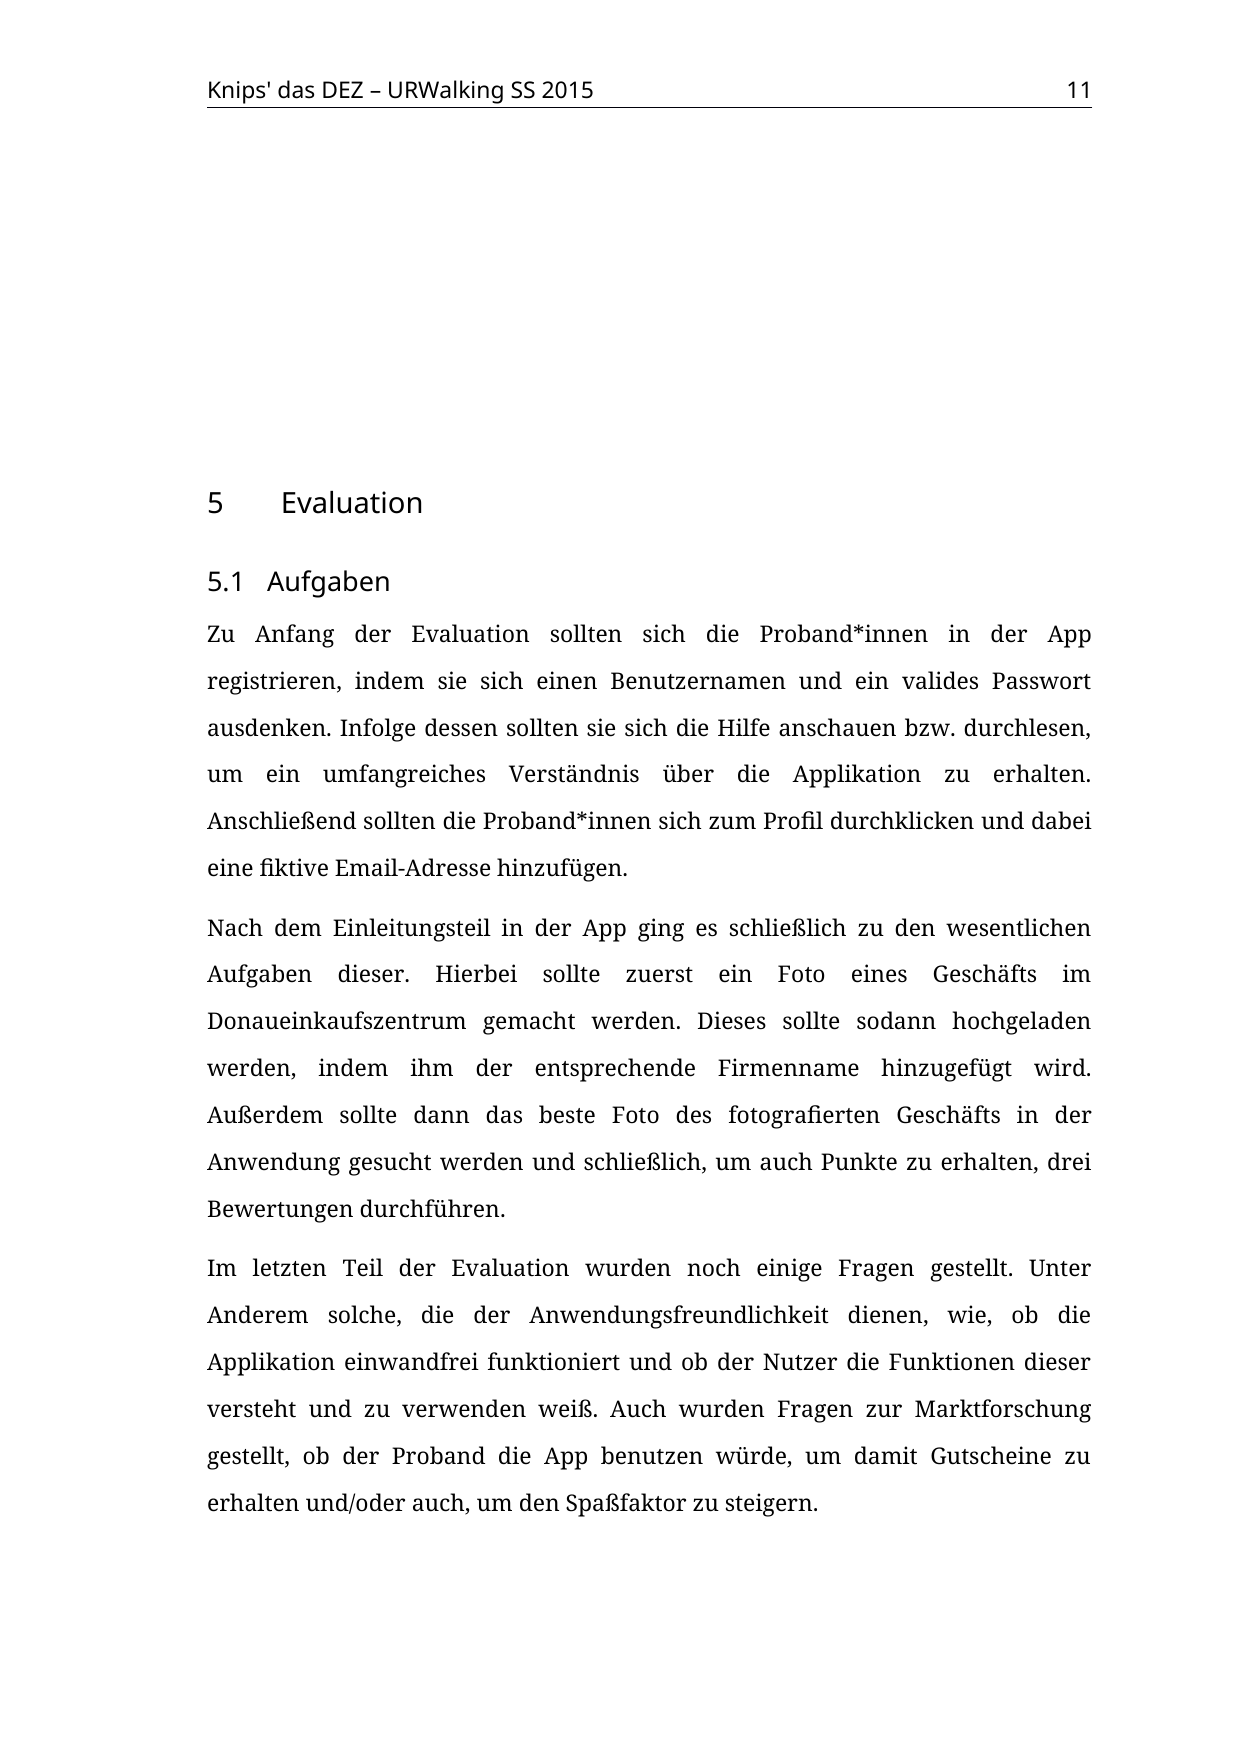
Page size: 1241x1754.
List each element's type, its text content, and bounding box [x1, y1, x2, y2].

subtitle Aufgaben [207, 562, 1092, 599]
subtitle Evaluation [207, 482, 1092, 522]
text Im letzten Teil der Evaluation wurden noch einige Fragen gestellt. Unter Anderem solche, die der Anwendungsfreundlichkeit dienen, wie, ob die Applikation einwandfrei funktioniert und ob der Nutzer die Funktionen dieser versteht und zu verwenden weiß. Auch wurden Fragen zur Marktforschung gestellt, ob der Proband die App benutzen würde, um damit Gutscheine zu erhalten und/oder auch, um den Spaßfaktor zu steigern. [207, 1252, 1092, 1518]
text Nach dem Einleitungsteil in der App ging es schließlich zu den wesentlichen Aufgaben dieser. Hierbei sollte zuerst ein Foto eines Geschäfts im Donaueinkaufszentrum gemacht werden. Dieses sollte sodann hochgeladen werden, indem ihm der entsprechende Firmenname hinzugefügt wird. Außerdem sollte dann das beste Foto des fotografierten Geschäfts in der Anwendung gesucht werden und schließlich, um auch Punkte zu erhalten, drei Bewertungen durchführen. [207, 911, 1092, 1224]
text Zu Anfang der Evaluation sollten sich die Proband*innen in der App registrieren, indem sie sich einen Benutzernamen und ein valides Passwort ausdenken. Infolge dessen sollten sie sich die Hilfe anschauen bzw. durchlesen, um ein umfangreiches Verständnis über die Applikation zu erhalten. Anschließend sollten die Proband*innen sich zum Profil durchklicken und dabei eine fiktive Email-Adresse hinzufügen. [207, 618, 1092, 883]
